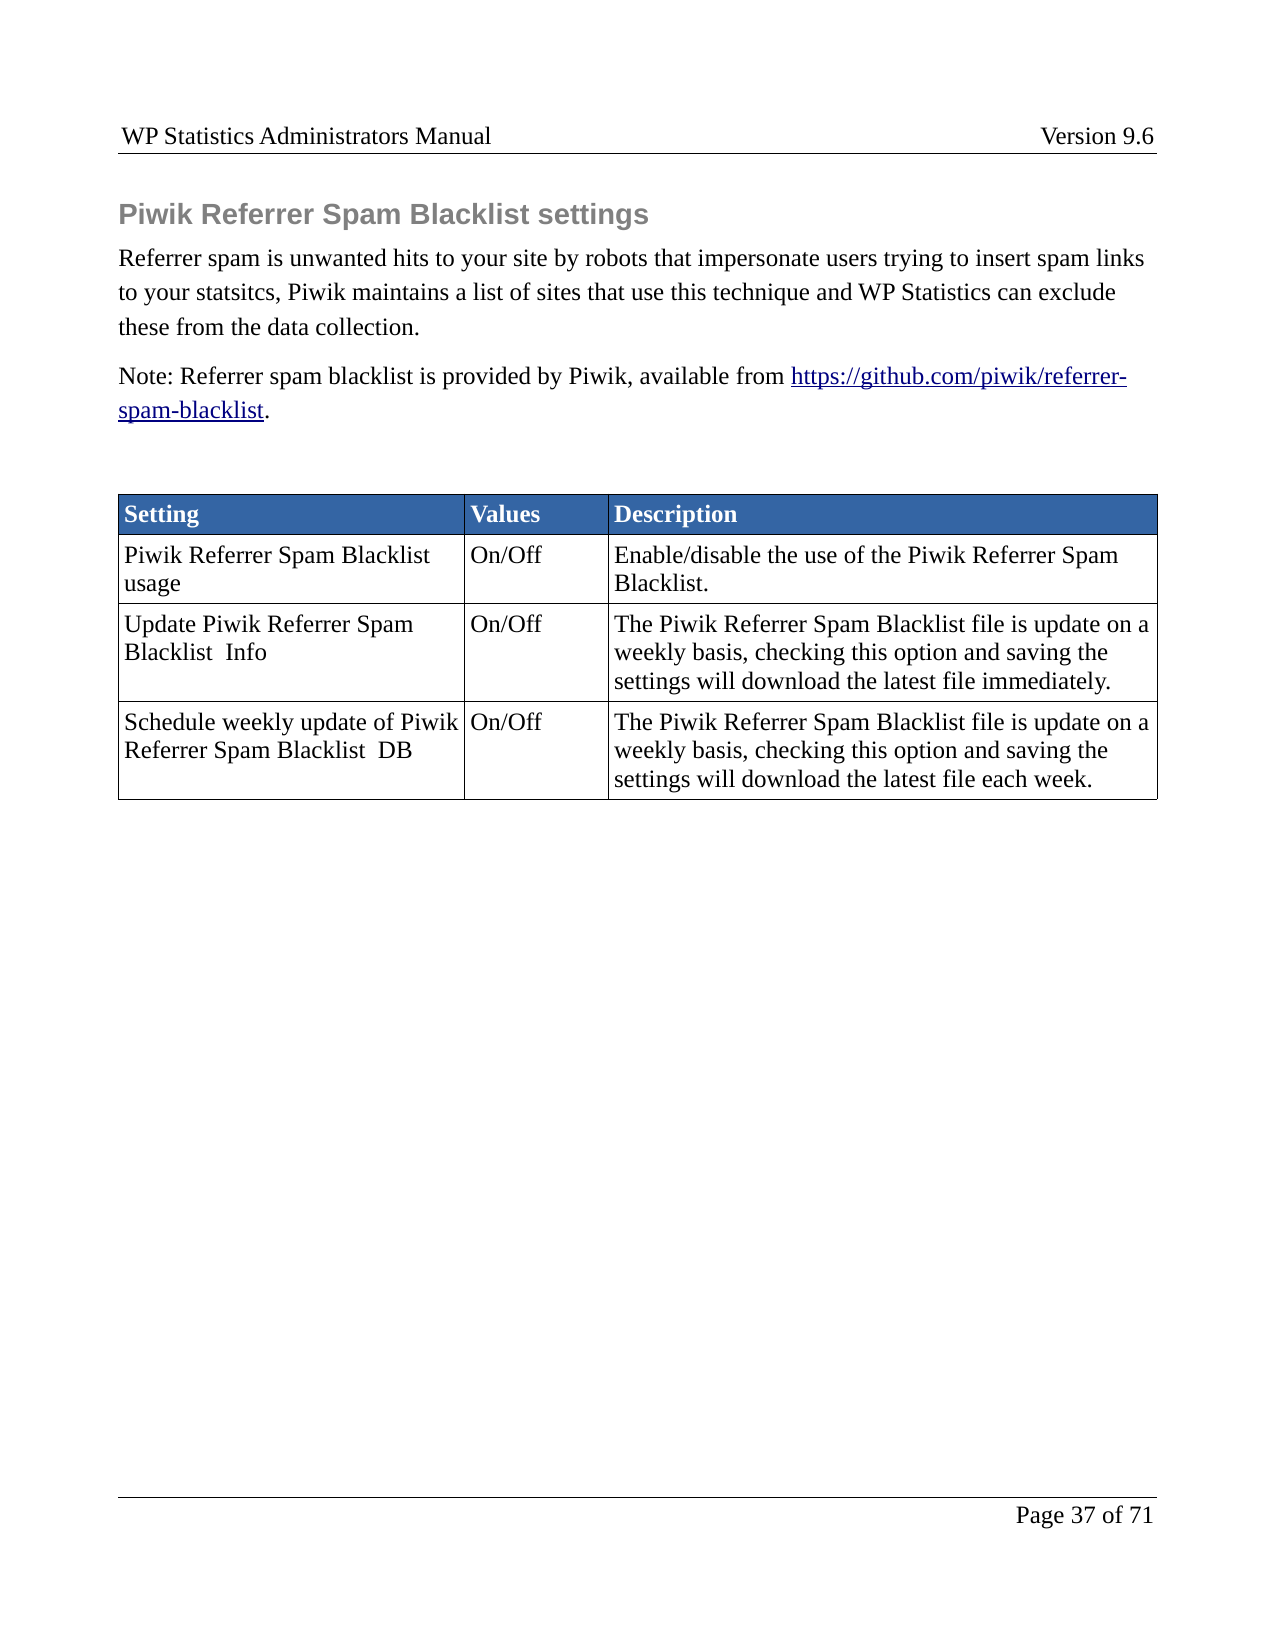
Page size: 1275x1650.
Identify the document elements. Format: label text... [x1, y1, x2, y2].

table_cell On/Off [465, 702, 608, 798]
table_cell Update Piwik Referrer Spam Blacklist Info [119, 604, 464, 701]
table_header Setting [119, 495, 464, 534]
text Referrer spam is unwanted hits to your site by robots that impersonate users trying to insert spam links to your statsitcs, Piwik maintains a list of sites that use this technique and WP Statistics can exclude these from the data collection. [118, 243, 1157, 341]
table_header Description [609, 495, 1157, 534]
subtitle Piwik Referrer Spam Blacklist settings [118, 197, 1157, 230]
text Note: Referrer spam blacklist is provided by Piwik, available from https://github.com/piwik/referrer-spam-blacklist. [118, 361, 1157, 424]
table_cell The Piwik Referrer Spam Blacklist file is update on a weekly basis, checking this option and saving the settings will download the latest file immediately. [609, 604, 1157, 701]
table_header Values [465, 495, 608, 534]
table_cell On/Off [465, 535, 608, 603]
table_cell Schedule weekly update of Piwik Referrer Spam Blacklist DB [119, 702, 464, 798]
table_cell The Piwik Referrer Spam Blacklist file is update on a weekly basis, checking this option and saving the settings will download the latest file each week. [609, 702, 1157, 798]
table_cell On/Off [465, 604, 608, 701]
table_cell Piwik Referrer Spam Blacklist usage [119, 535, 464, 603]
table_cell Enable/disable the use of the Piwik Referrer Spam Blacklist. [609, 535, 1157, 603]
